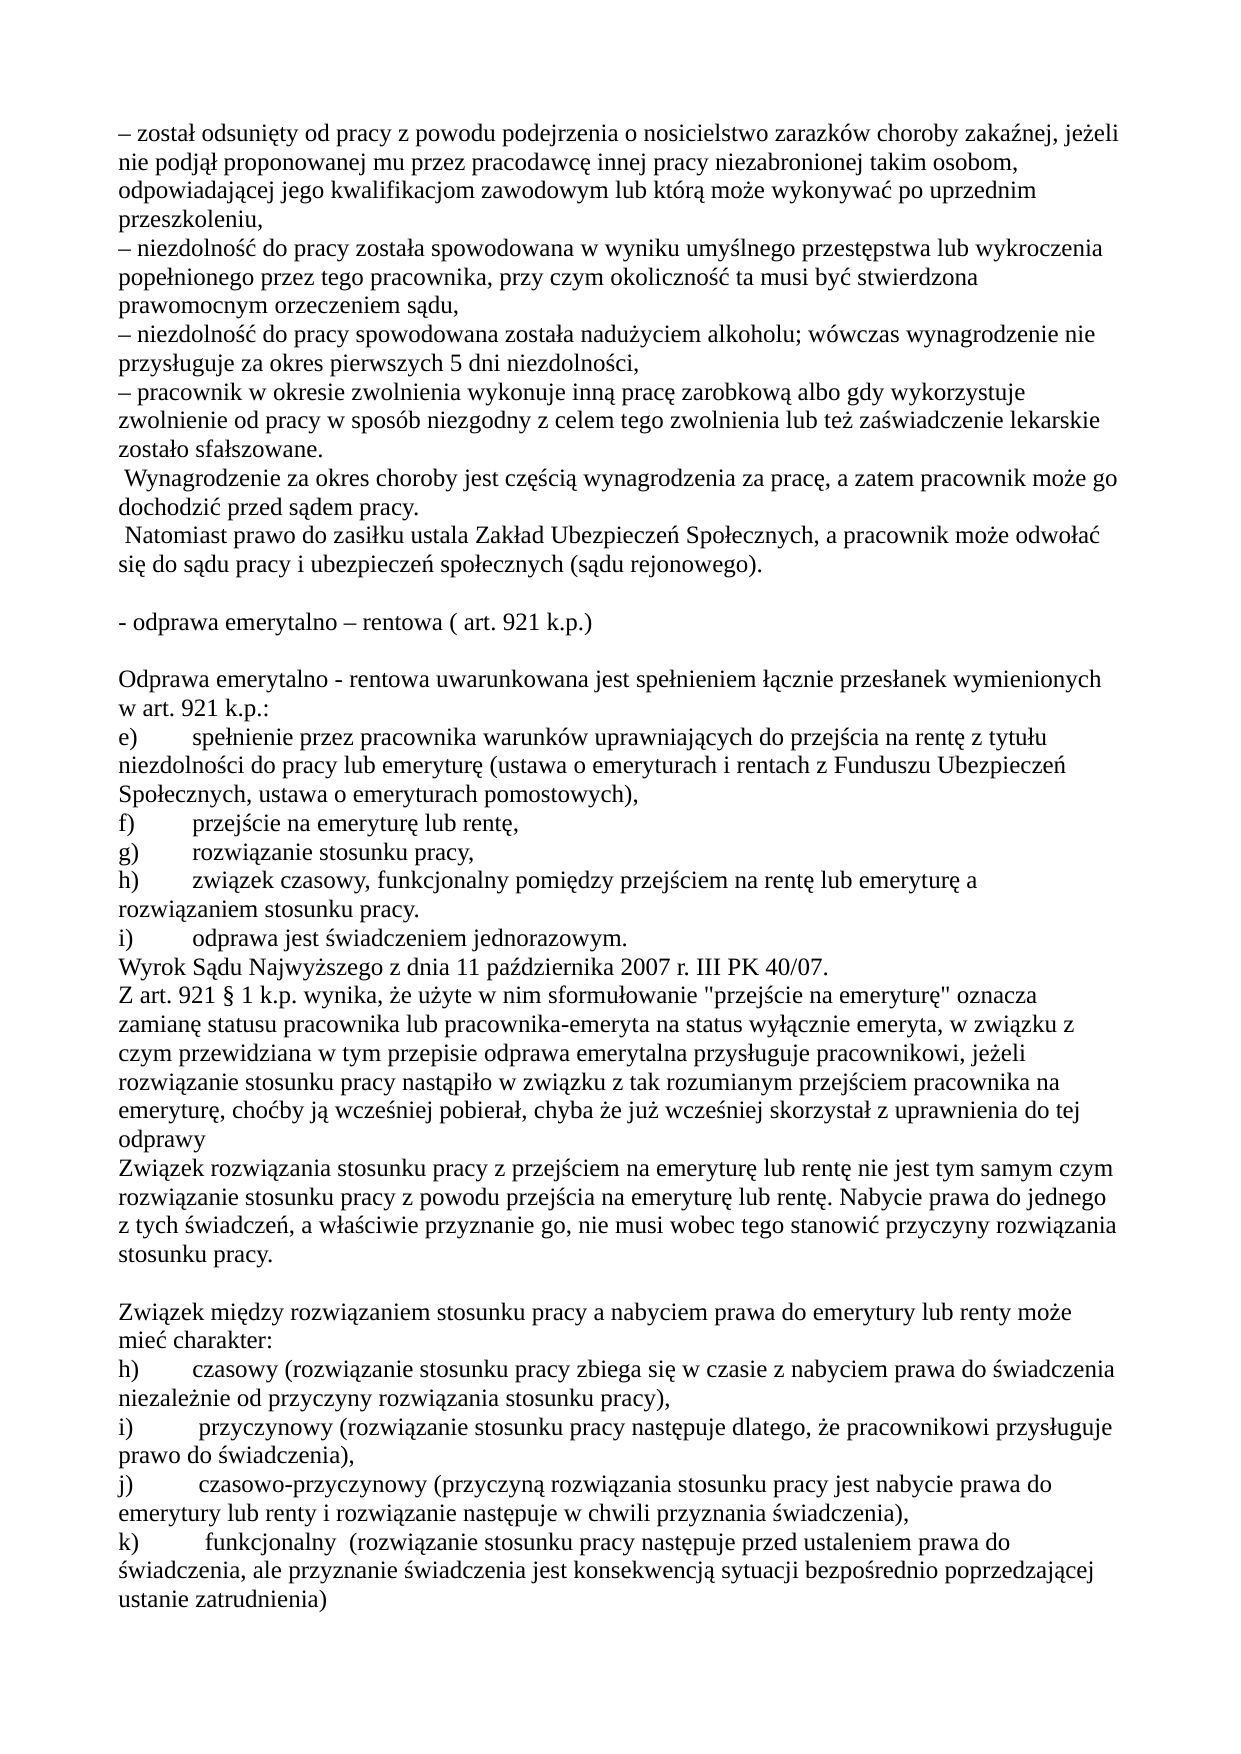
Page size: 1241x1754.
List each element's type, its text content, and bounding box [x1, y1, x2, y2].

text h) związek czasowy, funkcjonalny pomiędzy przejściem na rentę lub emeryturę a rozwiązaniem stosunku pracy. [118, 866, 1122, 923]
text Związek między rozwiązaniem stosunku pracy a nabyciem prawa do emerytury lub renty może mieć charakter: [118, 1297, 1122, 1354]
text – został odsunięty od pracy z powodu podejrzenia o nosicielstwo zarazków choroby zakaźnej, jeżeli nie podjął proponowanej mu przez pracodawcę innej pracy niezabronionej takim osobom, odpowiadającej jego kwalifikacjom zawodowym lub którą może wykonywać po uprzednim przeszkoleniu, [118, 118, 1122, 233]
text f) przejście na emeryturę lub rentę, [118, 808, 1122, 837]
text i) przyczynowy (rozwiązanie stosunku pracy następuje dlatego, że pracownikowi przysługuje prawo do świadczenia), [118, 1412, 1122, 1469]
text j) czasowo-przyczynowy (przyczyną rozwiązania stosunku pracy jest nabycie prawa do emerytury lub renty i rozwiązanie następuje w chwili przyznania świadczenia), [118, 1469, 1122, 1527]
text – niezdolność do pracy została spowodowana w wyniku umyślnego przestępstwa lub wykroczenia popełnionego przez tego pracownika, przy czym okoliczność ta musi być stwierdzona prawomocnym orzeczeniem sądu, [118, 233, 1122, 319]
text Wyrok Sądu Najwyższego z dnia 11 października 2007 r. III PK 40/07. [118, 952, 1122, 981]
text Wynagrodzenie za okres choroby jest częścią wynagrodzenia za pracę, a zatem pracownik może go dochodzić przed sądem pracy. [118, 463, 1122, 521]
text e) spełnienie przez pracownika warunków uprawniających do przejścia na rentę z tytułu niezdolności do pracy lub emeryturę (ustawa o emeryturach i rentach z Funduszu Ubezpieczeń Społecznych, ustawa o emeryturach pomostowych), [118, 722, 1122, 808]
text Odprawa emerytalno - rentowa uwarunkowana jest spełnieniem łącznie przesłanek wymienionych w art. 921 k.p.: [118, 664, 1122, 722]
text Natomiast prawo do zasiłku ustala Zakład Ubezpieczeń Społecznych, a pracownik może odwołać się do sądu pracy i ubezpieczeń społecznych (sądu rejonowego). [118, 521, 1122, 578]
text g) rozwiązanie stosunku pracy, [118, 837, 1122, 866]
text – niezdolność do pracy spowodowana została nadużyciem alkoholu; wówczas wynagrodzenie nie przysługuje za okres pierwszych 5 dni niezdolności, [118, 319, 1122, 377]
text k) funkcjonalny (rozwiązanie stosunku pracy następuje przed ustaleniem prawa do świadczenia, ale przyznanie świadczenia jest konsekwencją sytuacji bezpośrednio poprzedzającej ustanie zatrudnienia) [118, 1527, 1122, 1613]
text i) odprawa jest świadczeniem jednorazowym. [118, 923, 1122, 952]
text Związek rozwiązania stosunku pracy z przejściem na emeryturę lub rentę nie jest tym samym czym rozwiązanie stosunku pracy z powodu przejścia na emeryturę lub rentę. Nabycie prawa do jednego z tych świadczeń, a właściwie przyznanie go, nie musi wobec tego stanowić przyczyny rozwiązania stosunku pracy. [118, 1153, 1122, 1268]
text - odprawa emerytalno – rentowa ( art. 921 k.p.) [118, 607, 1122, 636]
text h) czasowy (rozwiązanie stosunku pracy zbiega się w czasie z nabyciem prawa do świadczenia niezależnie od przyczyny rozwiązania stosunku pracy), [118, 1354, 1122, 1412]
text Z art. 921 § 1 k.p. wynika, że użyte w nim sformułowanie "przejście na emeryturę" oznacza zamianę statusu pracownika lub pracownika-emeryta na status wyłącznie emeryta, w związku z czym przewidziana w tym przepisie odprawa emerytalna przysługuje pracownikowi, jeżeli rozwiązanie stosunku pracy nastąpiło w związku z tak rozumianym przejściem pracownika na emeryturę, choćby ją wcześniej pobierał, chyba że już wcześniej skorzystał z uprawnienia do tej odprawy [118, 981, 1122, 1153]
text – pracownik w okresie zwolnienia wykonuje inną pracę zarobkową albo gdy wykorzystuje zwolnienie od pracy w sposób niezgodny z celem tego zwolnienia lub też zaświadczenie lekarskie zostało sfałszowane. [118, 377, 1122, 463]
